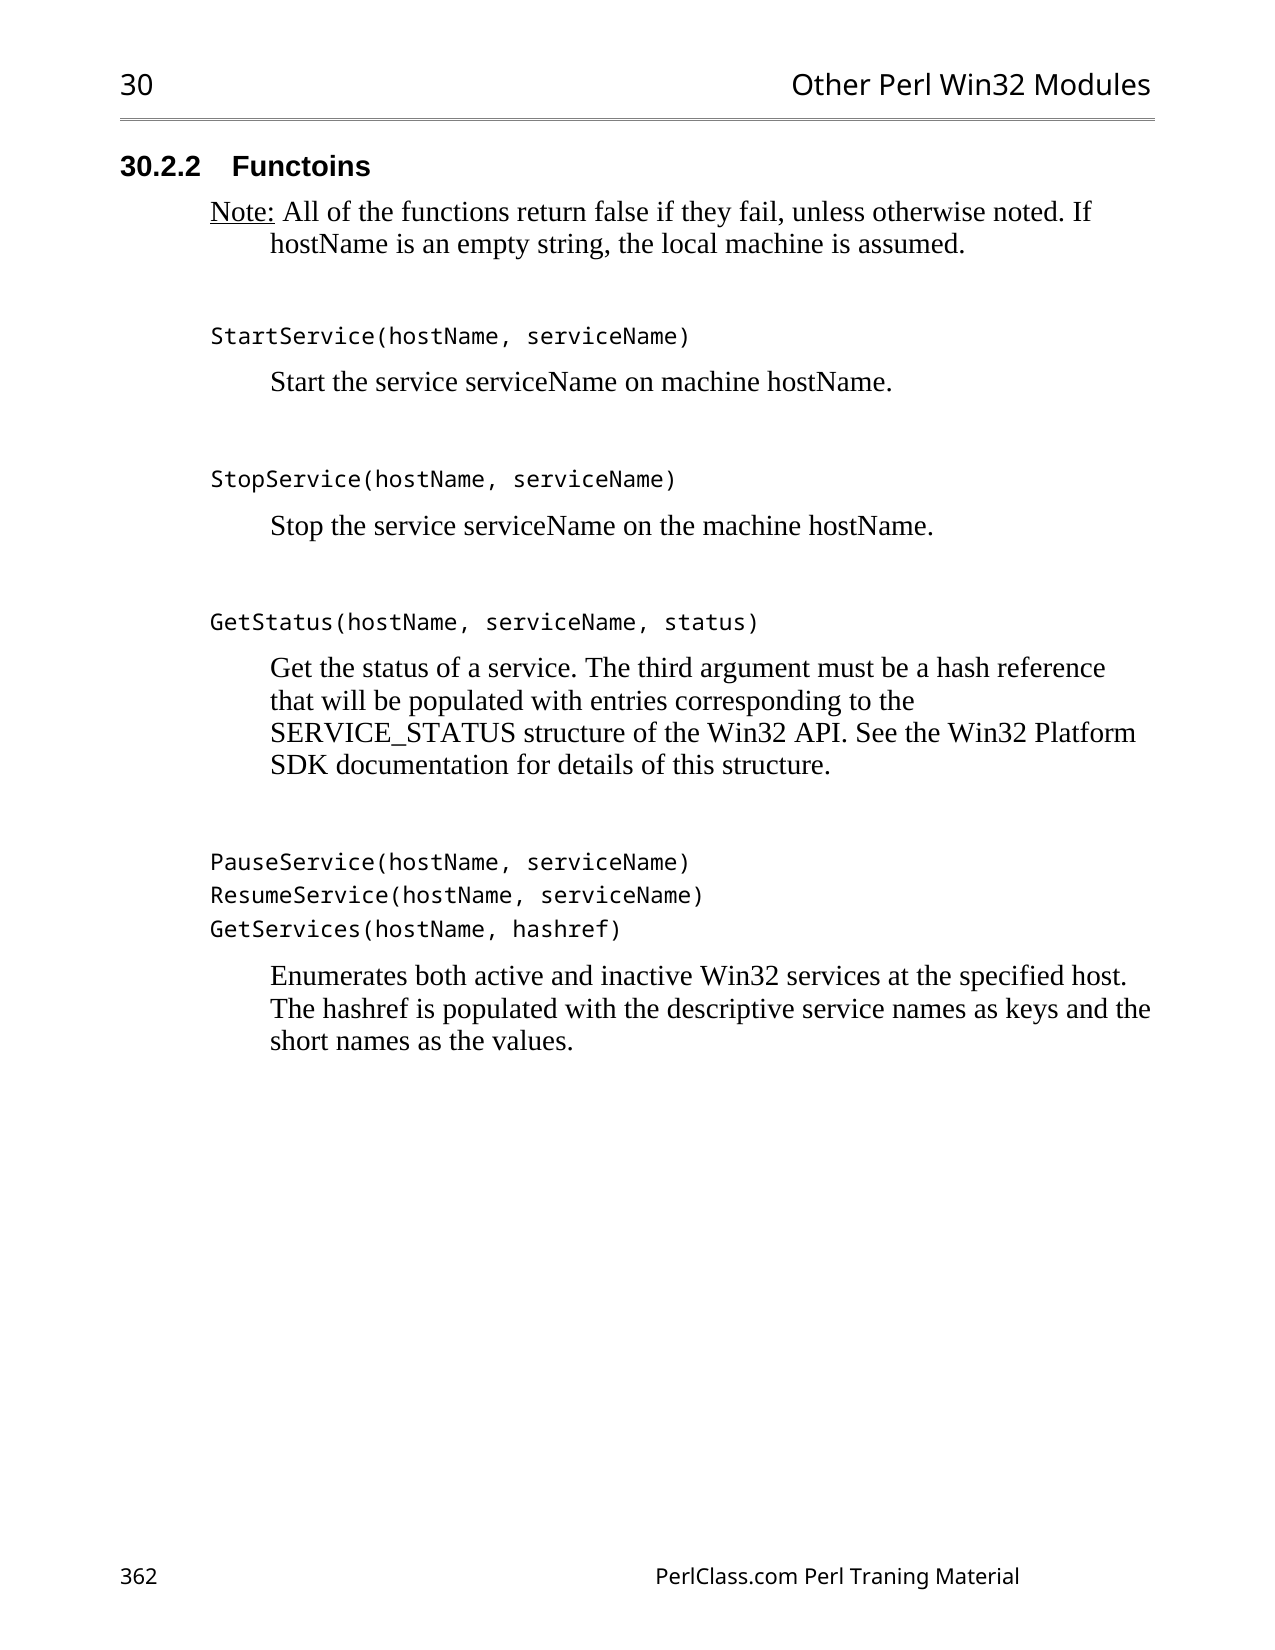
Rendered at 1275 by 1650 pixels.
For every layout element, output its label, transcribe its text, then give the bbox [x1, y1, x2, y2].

text GetServices(hostName, hashref) [210, 912, 1155, 945]
text GetStatus(hostName, serviceName, status) [210, 604, 1155, 637]
text Get the status of a service. The third argument must be a hash reference that will be populated with entries corresponding to the SERVICE_STATUS structure of the Win32 API. See the Win32 Platform SDK documentation for details of this structure. [270, 652, 1155, 781]
subtitle Functoins [120, 150, 1155, 182]
text StartService(hostName, serviceName) [210, 318, 1155, 351]
text PauseService(hostName, serviceName) [210, 844, 1155, 877]
text StopService(hostName, serviceName) [210, 461, 1155, 494]
text Note: All of the functions return false if they fail, unless otherwise noted. If hostName is an empty string, the local machine is assumed. [210, 195, 1155, 259]
text Start the service serviceName on machine hostName. [270, 366, 1155, 398]
text Stop the service serviceName on the machine hostName. [270, 509, 1155, 541]
text ResumeService(hostName, serviceName) [210, 878, 1155, 911]
text Enumerates both active and inactive Win32 services at the specified host. The hashref is populated with the descriptive service names as keys and the short names as the values. [270, 960, 1155, 1057]
